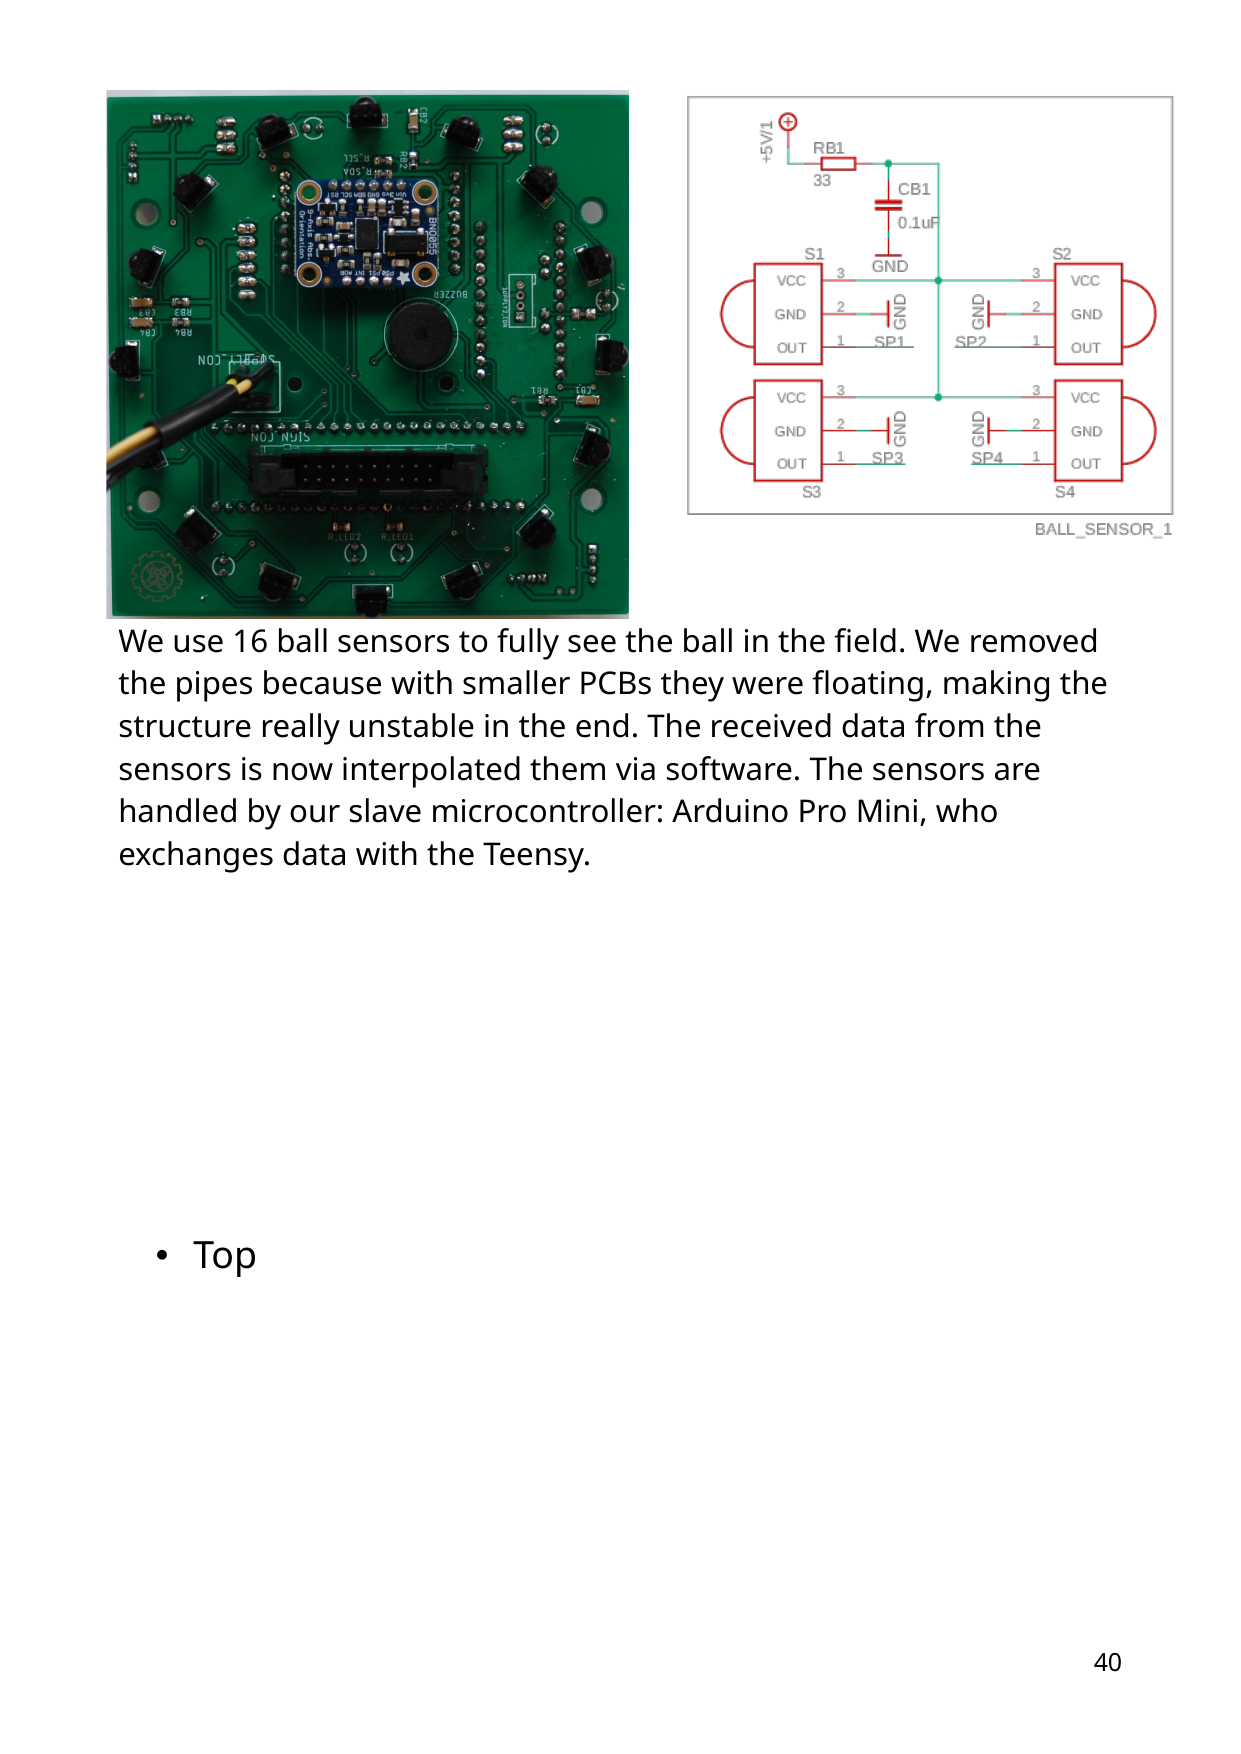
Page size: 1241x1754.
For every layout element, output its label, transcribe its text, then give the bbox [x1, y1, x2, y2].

picture [106, 90, 629, 619]
text We use 16 ball sensors to fully see the ball in the field. We removed the pipes because with smaller PCBs they were floating, making the structure really unstable in the end. The received data from the sensors is now interpolated them via software. The sensors are handled by our slave microcontroller: Arduino Pro Mini, who exchanges data with the Teensy. [118, 620, 1122, 874]
picture [670, 90, 1182, 541]
list Top [156, 1229, 1122, 1280]
